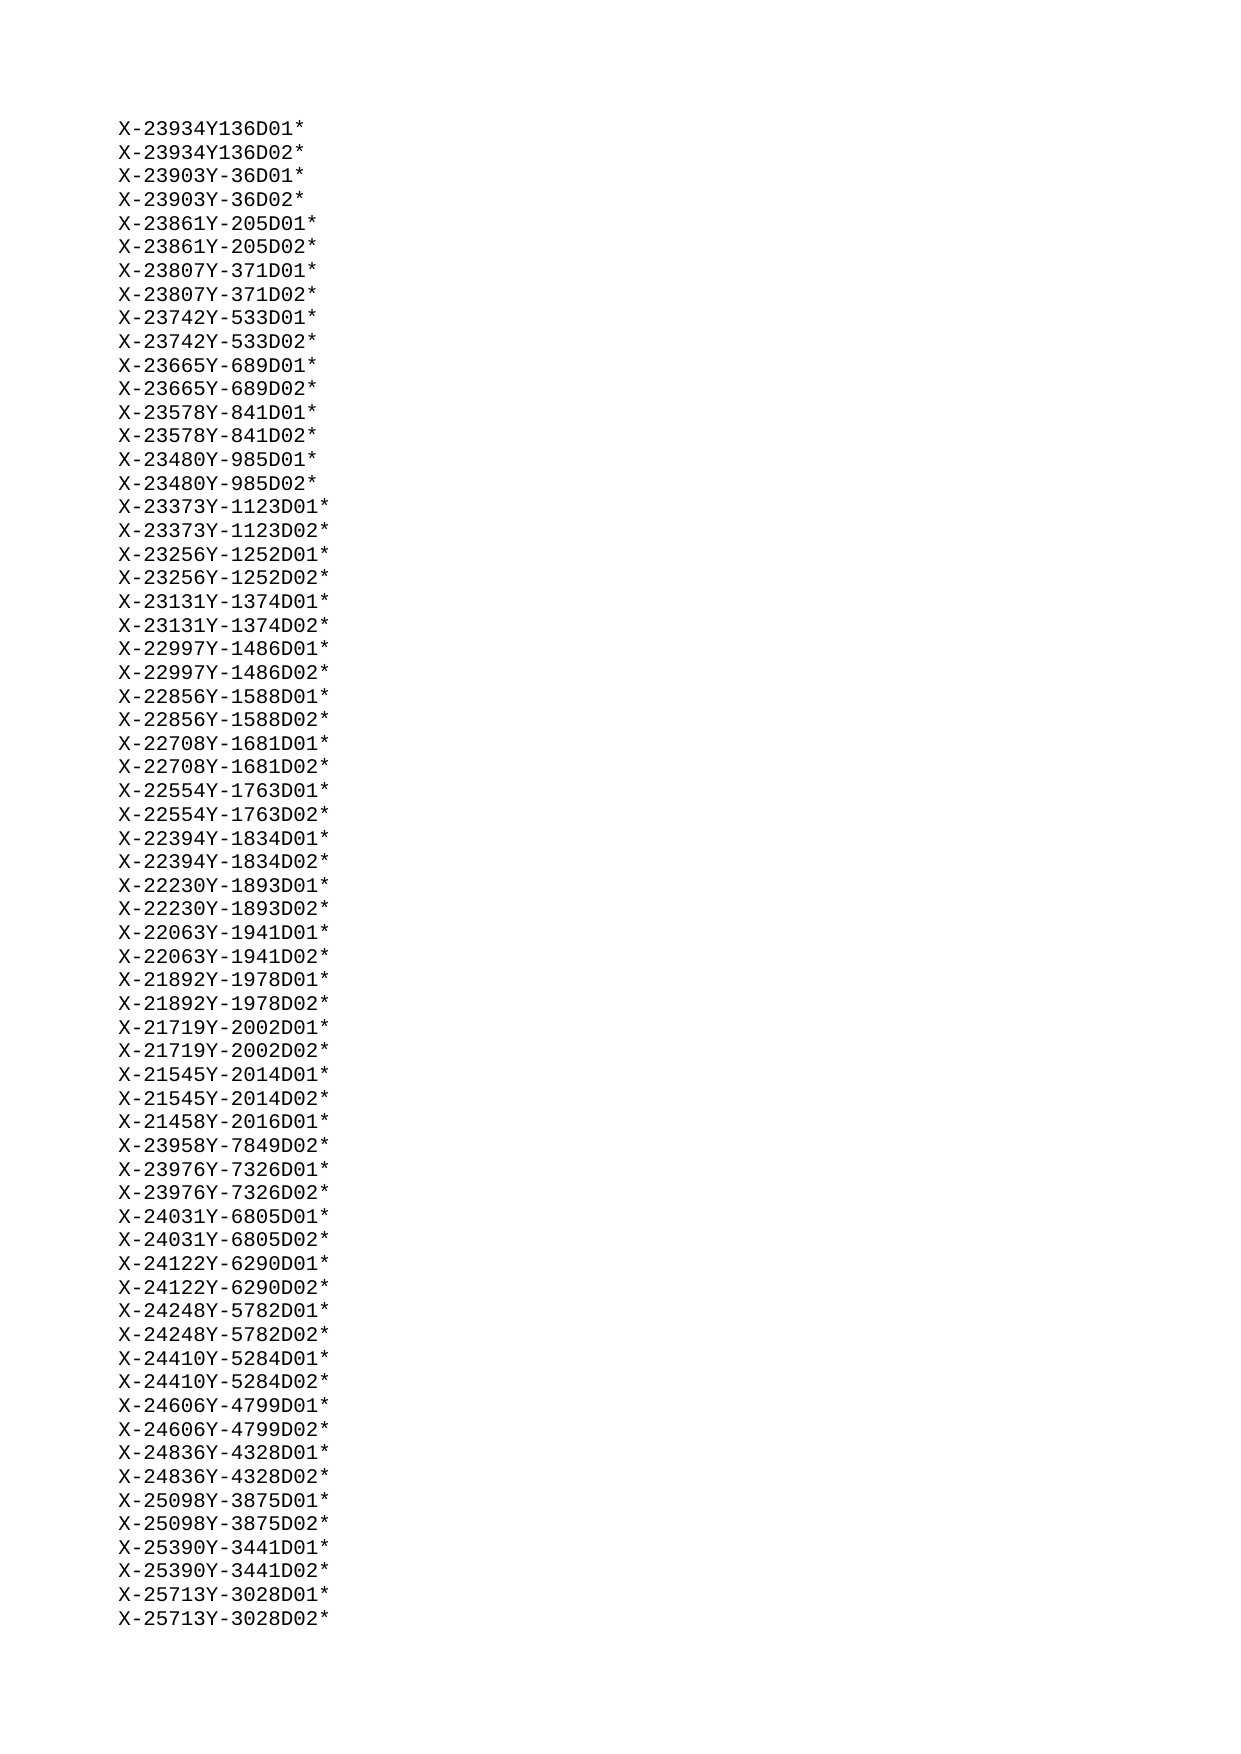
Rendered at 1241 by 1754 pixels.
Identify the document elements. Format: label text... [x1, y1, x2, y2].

text X-24410Y-5284D02* [118, 1371, 1122, 1395]
text X-22230Y-1893D02* [118, 898, 1122, 922]
text X-23934Y136D02* [118, 142, 1122, 165]
text X-23861Y-205D01* [118, 213, 1122, 236]
text X-23131Y-1374D02* [118, 615, 1122, 638]
text X-21545Y-2014D02* [118, 1088, 1122, 1111]
text X-22063Y-1941D02* [118, 946, 1122, 969]
text X-23903Y-36D02* [118, 189, 1122, 213]
text X-23861Y-205D02* [118, 236, 1122, 260]
text X-24836Y-4328D02* [118, 1466, 1122, 1489]
text X-23131Y-1374D01* [118, 591, 1122, 615]
text X-24606Y-4799D01* [118, 1395, 1122, 1419]
text X-23373Y-1123D02* [118, 520, 1122, 544]
text X-24031Y-6805D02* [118, 1229, 1122, 1253]
text X-22230Y-1893D01* [118, 875, 1122, 898]
text X-25390Y-3441D01* [118, 1537, 1122, 1561]
text X-24248Y-5782D01* [118, 1300, 1122, 1324]
text X-23665Y-689D01* [118, 354, 1122, 378]
text X-23256Y-1252D02* [118, 567, 1122, 591]
text X-22708Y-1681D01* [118, 733, 1122, 757]
text X-23976Y-7326D02* [118, 1182, 1122, 1206]
text X-22394Y-1834D01* [118, 827, 1122, 851]
text X-22997Y-1486D01* [118, 638, 1122, 662]
text X-22856Y-1588D02* [118, 709, 1122, 733]
text X-23976Y-7326D01* [118, 1158, 1122, 1182]
text X-23578Y-841D02* [118, 426, 1122, 449]
text X-22063Y-1941D01* [118, 922, 1122, 946]
text X-22394Y-1834D02* [118, 851, 1122, 875]
text X-23903Y-36D01* [118, 165, 1122, 189]
text X-23934Y136D01* [118, 118, 1122, 142]
text X-25713Y-3028D01* [118, 1584, 1122, 1608]
text X-22856Y-1588D01* [118, 686, 1122, 709]
text X-21545Y-2014D01* [118, 1064, 1122, 1088]
text X-22997Y-1486D02* [118, 662, 1122, 686]
text X-25098Y-3875D02* [118, 1513, 1122, 1537]
text X-21892Y-1978D01* [118, 969, 1122, 993]
text X-24606Y-4799D02* [118, 1419, 1122, 1442]
text X-23256Y-1252D01* [118, 544, 1122, 567]
text X-24031Y-6805D01* [118, 1206, 1122, 1229]
text X-23958Y-7849D02* [118, 1135, 1122, 1158]
text X-21458Y-2016D01* [118, 1111, 1122, 1135]
text X-23742Y-533D01* [118, 307, 1122, 331]
text X-24248Y-5782D02* [118, 1324, 1122, 1348]
text X-25098Y-3875D01* [118, 1489, 1122, 1513]
text X-21892Y-1978D02* [118, 993, 1122, 1017]
text X-24410Y-5284D01* [118, 1348, 1122, 1371]
text X-23807Y-371D02* [118, 284, 1122, 307]
text X-23480Y-985D01* [118, 449, 1122, 473]
text X-23373Y-1123D01* [118, 496, 1122, 520]
text X-24836Y-4328D01* [118, 1442, 1122, 1466]
text X-22554Y-1763D02* [118, 804, 1122, 827]
text X-22708Y-1681D02* [118, 757, 1122, 780]
text X-25390Y-3441D02* [118, 1561, 1122, 1584]
text X-24122Y-6290D01* [118, 1253, 1122, 1277]
text X-25713Y-3028D02* [118, 1608, 1122, 1631]
text X-23578Y-841D01* [118, 402, 1122, 426]
text X-23480Y-985D02* [118, 473, 1122, 496]
text X-23742Y-533D02* [118, 331, 1122, 354]
text X-23807Y-371D01* [118, 260, 1122, 284]
text X-22554Y-1763D01* [118, 780, 1122, 804]
text X-21719Y-2002D02* [118, 1040, 1122, 1064]
text X-24122Y-6290D02* [118, 1277, 1122, 1300]
text X-23665Y-689D02* [118, 378, 1122, 402]
text X-21719Y-2002D01* [118, 1017, 1122, 1040]
